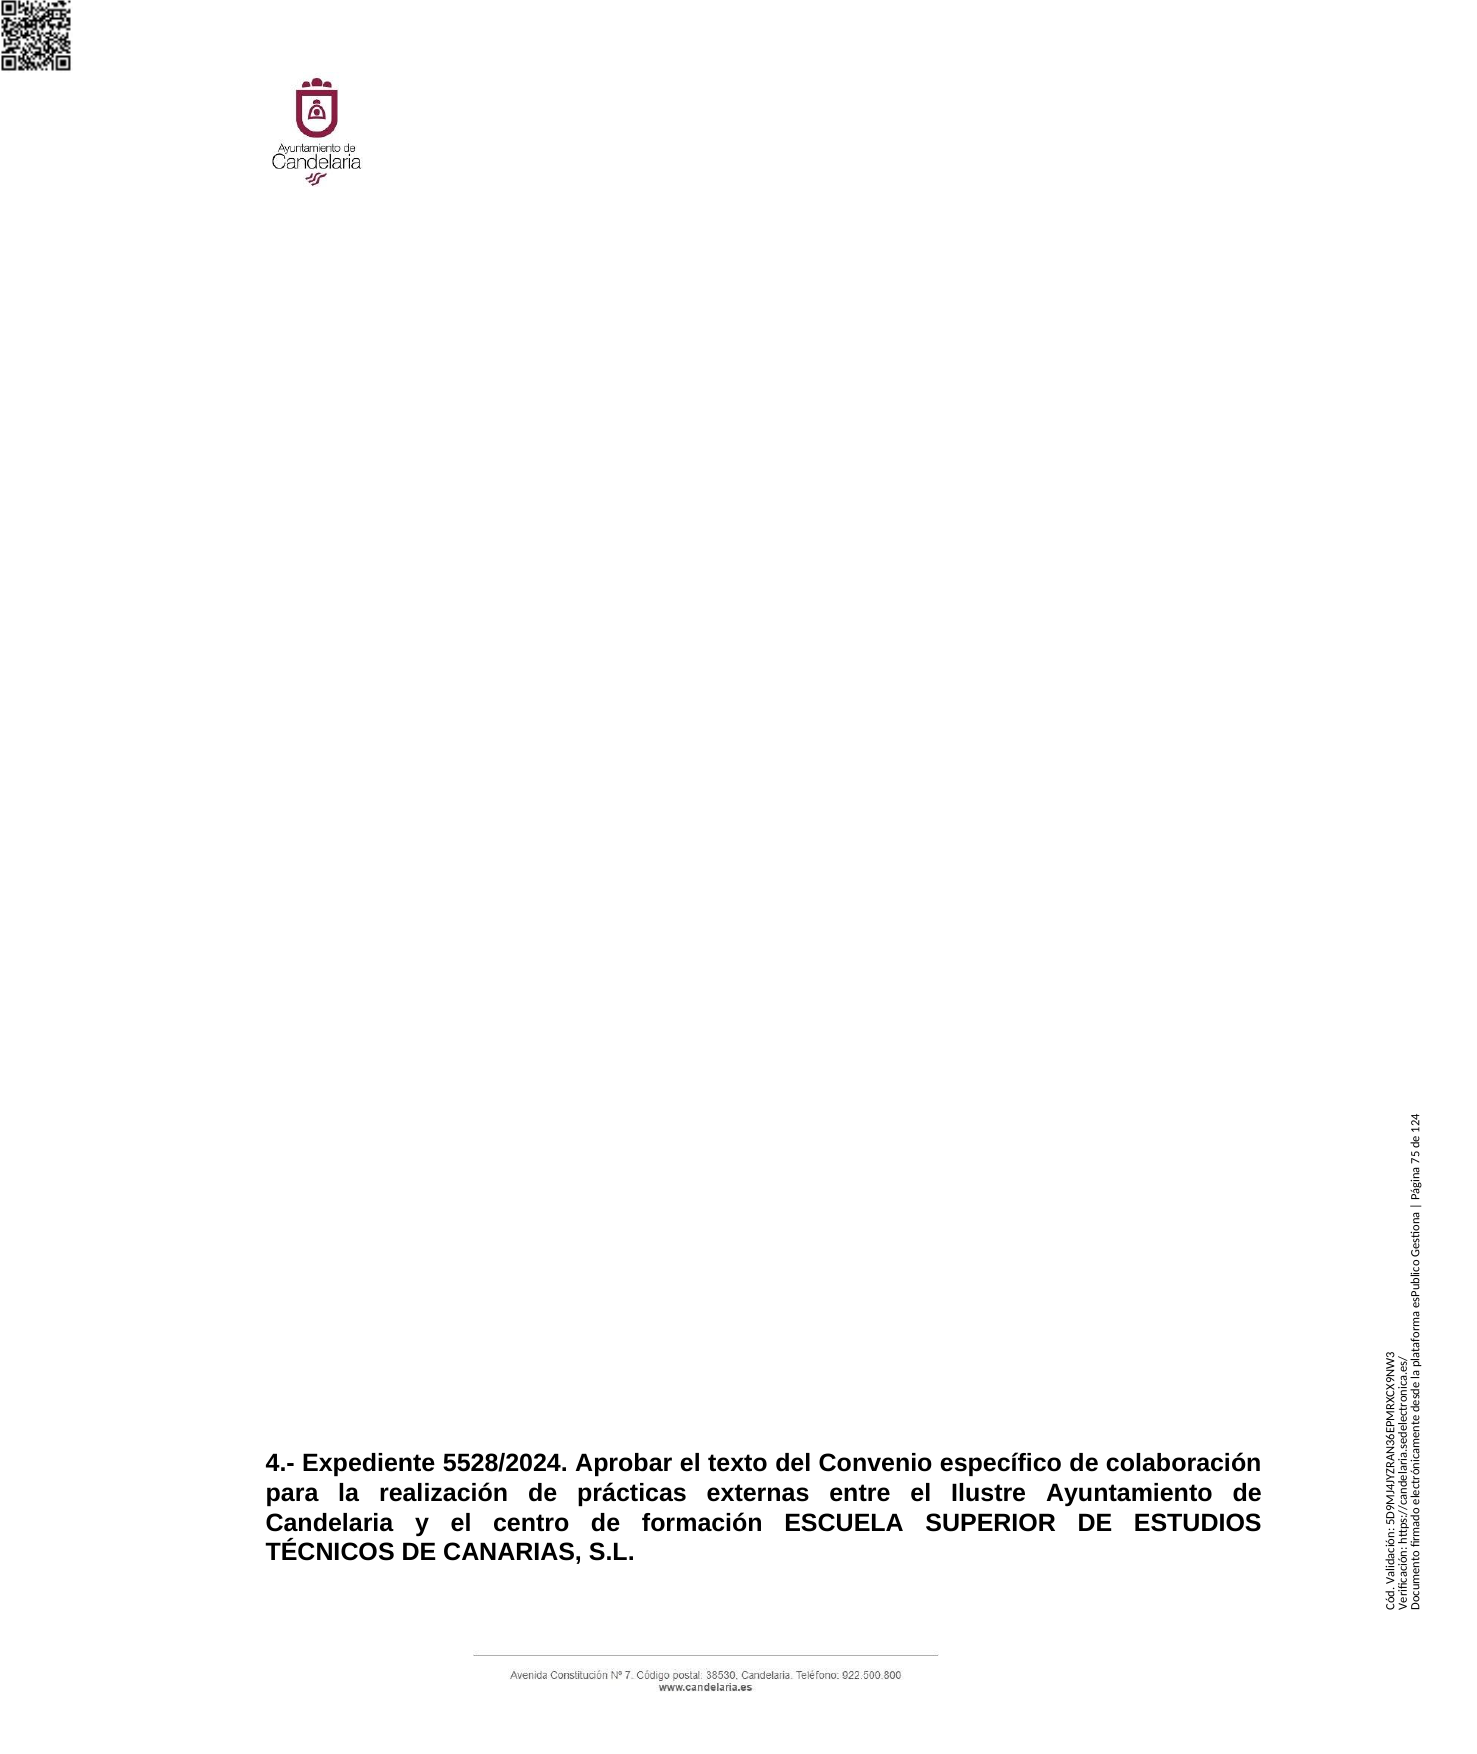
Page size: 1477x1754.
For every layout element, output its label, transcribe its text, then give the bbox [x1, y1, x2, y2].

text 4.- Expediente 5528/2024. Aprobar el texto del Convenio específico de colaboración para la realización de prácticas externas entre el Ilustre Ayuntamiento de Candelaria y el centro de formación ESCUELA SUPERIOR DE ESTUDIOS TÉCNICOS DE CANARIAS, S.L. [265, 1448, 1263, 1566]
